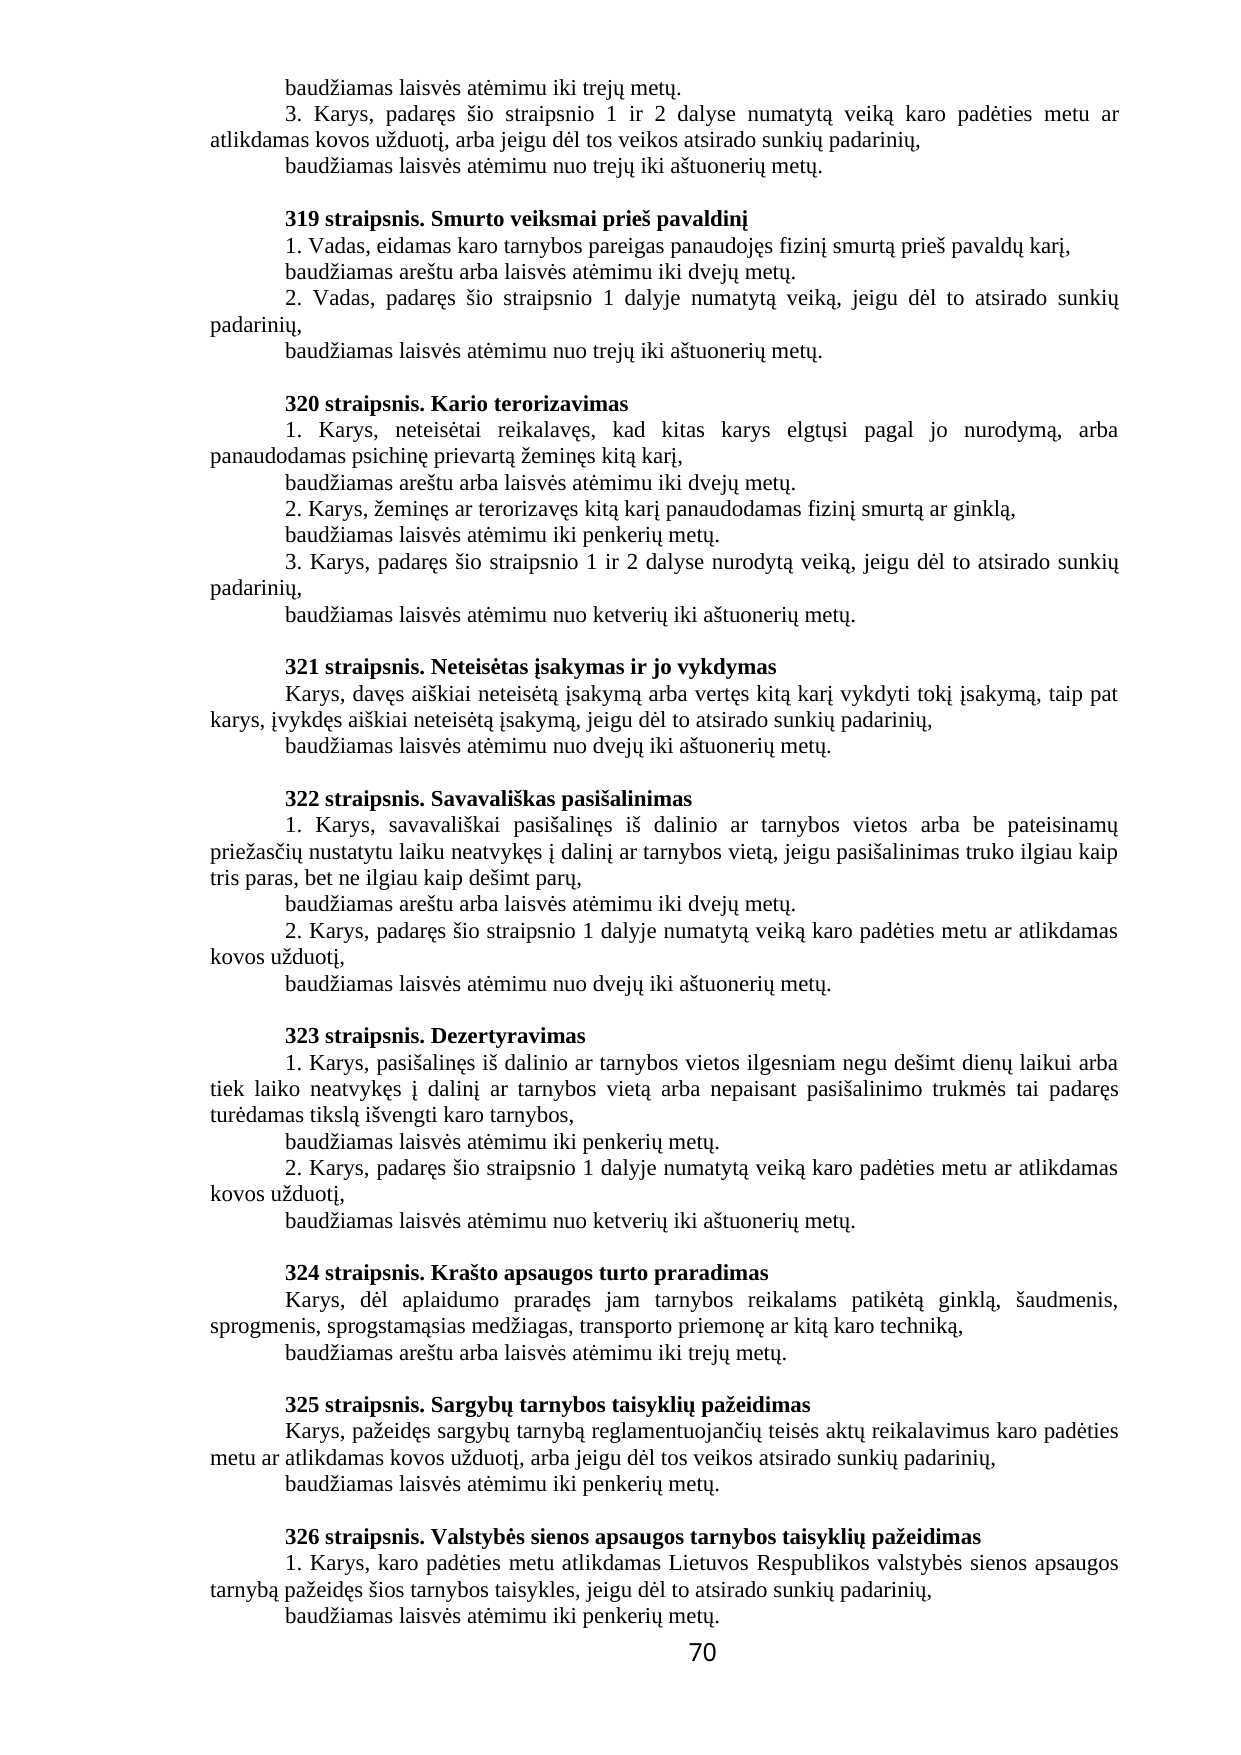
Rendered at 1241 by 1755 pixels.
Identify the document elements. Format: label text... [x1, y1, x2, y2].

text 3. Karys, padaręs šio straipsnio 1 ir 2 dalyse nurodytą veiką, jeigu dėl to atsirado sunkių padarinių, [210, 548, 1120, 601]
text baudžiamas laisvės atėmimu nuo dvejų iki aštuonerių metų. [210, 732, 1120, 759]
text 1. Karys, pasišalinęs iš dalinio ar tarnybos vietos ilgesniam negu dešimt dienų laikui arba tiek laiko neatvykęs į dalinį ar tarnybos vietą arba nepaisant pasišalinimo trukmės tai padaręs turėdamas tikslą išvengti karo tarnybos, [210, 1049, 1120, 1128]
text 320 straipsnis. Kario terorizavimas [210, 390, 1120, 416]
text baudžiamas laisvės atėmimu nuo dvejų iki aštuonerių metų. [210, 969, 1120, 996]
text 2. Vadas, padaręs šio straipsnio 1 dalyje numatytą veiką, jeigu dėl to atsirado sunkių padarinių, [210, 284, 1120, 337]
text baudžiamas areštu arba laisvės atėmimu iki trejų metų. [210, 1338, 1120, 1365]
text baudžiamas areštu arba laisvės atėmimu iki dvejų metų. [210, 891, 1120, 917]
text baudžiamas laisvės atėmimu iki trejų metų. [210, 73, 1120, 100]
text baudžiamas areštu arba laisvės atėmimu iki dvejų metų. [210, 469, 1120, 495]
text 325 straipsnis. Sargybų tarnybos taisyklių pažeidimas [210, 1391, 1120, 1418]
text baudžiamas laisvės atėmimu nuo ketverių iki aštuonerių metų. [210, 1207, 1120, 1233]
text baudžiamas laisvės atėmimu iki penkerių metų. [210, 522, 1120, 548]
text baudžiamas areštu arba laisvės atėmimu iki dvejų metų. [210, 258, 1120, 284]
text 1. Vadas, eidamas karo tarnybos pareigas panaudojęs fizinį smurtą prieš pavaldų karį, [210, 232, 1120, 258]
text Karys, dėl aplaidumo praradęs jam tarnybos reikalams patikėtą ginklą, šaudmenis, sprogmenis, sprogstamąsias medžiagas, transporto priemonę ar kitą karo techniką, [210, 1286, 1120, 1338]
text 323 straipsnis. Dezertyravimas [210, 1022, 1120, 1049]
text 2. Karys, padaręs šio straipsnio 1 dalyje numatytą veiką karo padėties metu ar atlikdamas kovos užduotį, [210, 917, 1120, 969]
text 1. Karys, neteisėtai reikalavęs, kad kitas karys elgtųsi pagal jo nurodymą, arba panaudodamas psichinę prievartą žeminęs kitą karį, [210, 416, 1120, 469]
text baudžiamas laisvės atėmimu nuo trejų iki aštuonerių metų. [210, 337, 1120, 363]
text 2. Karys, žeminęs ar terorizavęs kitą karį panaudodamas fizinį smurtą ar ginklą, [210, 495, 1120, 522]
text 319 straipsnis. Smurto veiksmai prieš pavaldinį [210, 205, 1120, 232]
text 2. Karys, padaręs šio straipsnio 1 dalyje numatytą veiką karo padėties metu ar atlikdamas kovos užduotį, [210, 1154, 1120, 1207]
text 326 straipsnis. Valstybės sienos apsaugos tarnybos taisyklių pažeidimas [210, 1523, 1120, 1549]
text Karys, pažeidęs sargybų tarnybą reglamentuojančių teisės aktų reikalavimus karo padėties metu ar atlikdamas kovos užduotį, arba jeigu dėl tos veikos atsirado sunkių padarinių, [210, 1418, 1120, 1470]
text 322 straipsnis. Savavališkas pasišalinimas [210, 785, 1120, 811]
text 321 straipsnis. Neteisėtas įsakymas ir jo vykdymas [210, 653, 1120, 680]
text 324 straipsnis. Krašto apsaugos turto praradimas [210, 1259, 1120, 1286]
text baudžiamas laisvės atėmimu iki penkerių metų. [210, 1128, 1120, 1154]
text 1. Karys, karo padėties metu atlikdamas Lietuvos Respublikos valstybės sienos apsaugos tarnybą pažeidęs šios tarnybos taisykles, jeigu dėl to atsirado sunkių padarinių, [210, 1549, 1120, 1602]
text Karys, davęs aiškiai neteisėtą įsakymą arba vertęs kitą karį vykdyti tokį įsakymą, taip pat karys, įvykdęs aiškiai neteisėtą įsakymą, jeigu dėl to atsirado sunkių padarinių, [210, 680, 1120, 732]
text 1. Karys, savavališkai pasišalinęs iš dalinio ar tarnybos vietos arba be pateisinamų priežasčių nustatytu laiku neatvykęs į dalinį ar tarnybos vietą, jeigu pasišalinimas truko ilgiau kaip tris paras, bet ne ilgiau kaip dešimt parų, [210, 811, 1120, 891]
text baudžiamas laisvės atėmimu nuo trejų iki aštuonerių metų. [210, 153, 1120, 179]
text baudžiamas laisvės atėmimu iki penkerių metų. [210, 1470, 1120, 1497]
text baudžiamas laisvės atėmimu iki penkerių metų. [210, 1602, 1120, 1628]
text baudžiamas laisvės atėmimu nuo ketverių iki aštuonerių metų. [210, 601, 1120, 627]
text 3. Karys, padaręs šio straipsnio 1 ir 2 dalyse numatytą veiką karo padėties metu ar atlikdamas kovos užduotį, arba jeigu dėl tos veikos atsirado sunkių padarinių, [210, 100, 1120, 153]
